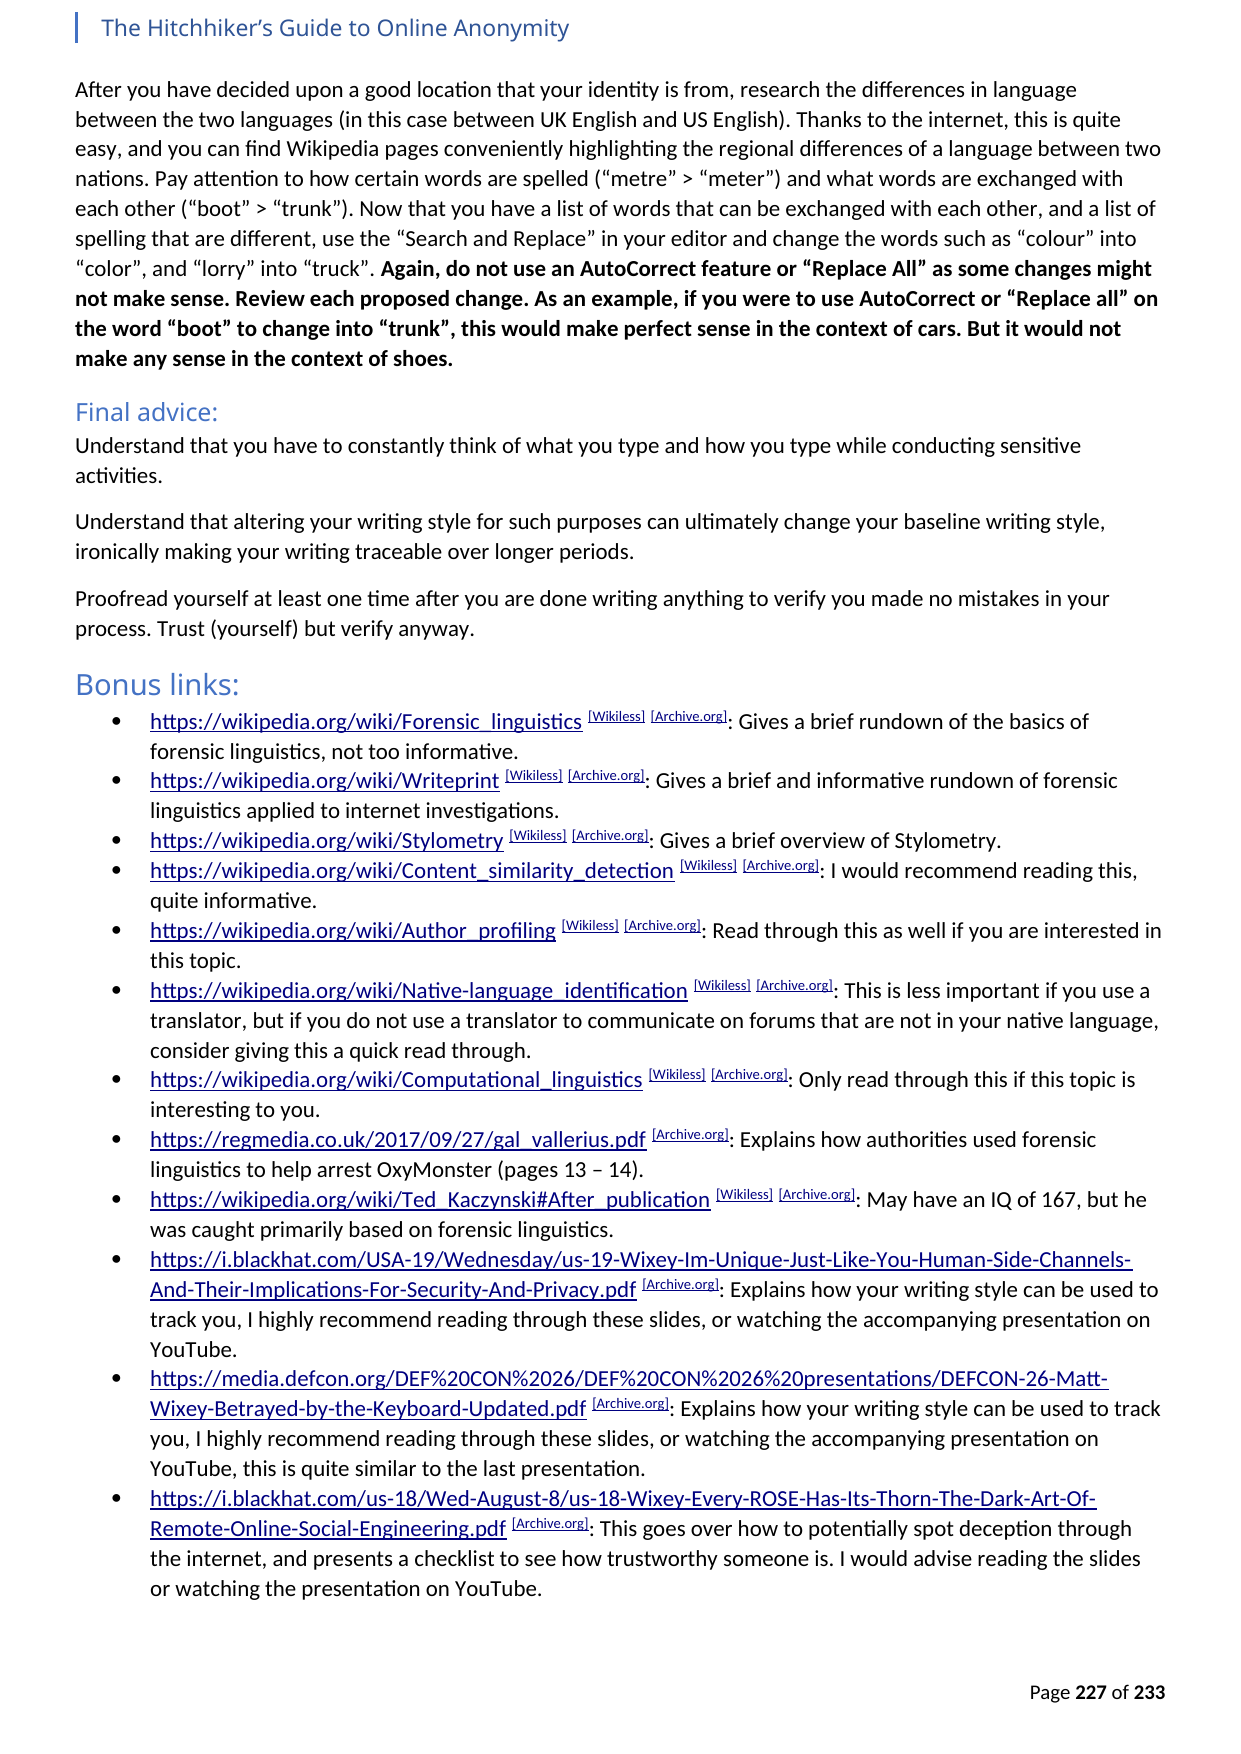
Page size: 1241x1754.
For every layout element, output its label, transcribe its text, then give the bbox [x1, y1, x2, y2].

list https://media.defcon.org/DEF%20CON%2026/DEF%20CON%2026%20presentations/DEFCON-26-Matt-Wixey-Betrayed-by-the-Keyboard-Updated.pdf [Archive.org]: Explains how your writing style can be used to track you, I highly recommend reading through these slides, or watching the accompanying presentation on YouTube, this is quite similar to the last presentation. [112, 1364, 1165, 1482]
list https://wikipedia.org/wiki/Author_profiling [Wikiless] [Archive.org]: Read through this as well if you are interested in this topic. [112, 916, 1165, 974]
list https://i.blackhat.com/USA-19/Wednesday/us-19-Wixey-Im-Unique-Just-Like-You-Human-Side-Channels-And-Their-Implications-For-Security-And-Privacy.pdf [Archive.org]: Explains how your writing style can be used to track you, I highly recommend reading through these slides, or watching the accompanying presentation on YouTube. [112, 1245, 1165, 1363]
subtitle Bonus links: [75, 664, 1165, 704]
text Proofread yourself at least one time after you are done writing anything to verify you made no mistakes in your process. Trust (yourself) but verify anyway. [75, 584, 1165, 642]
list https://wikipedia.org/wiki/Stylometry [Wikiless] [Archive.org]: Gives a brief overview of Stylometry. [112, 826, 1165, 854]
list https://wikipedia.org/wiki/Writeprint [Wikiless] [Archive.org]: Gives a brief and informative rundown of forensic linguistics applied to internet investigations. [112, 767, 1165, 824]
text After you have decided upon a good location that your identity is from, research the differences in language between the two languages (in this case between UK English and US English). Thanks to the internet, this is quite easy, and you can find Wikipedia pages conveniently highlighting the regional differences of a language between two nations. Pay attention to how certain words are spelled (“metre” > “meter”) and what words are exchanged with each other (“boot” > “trunk”). Now that you have a list of words that can be exchanged with each other, and a list of spelling that are different, use the “Search and Replace” in your editor and change the words such as “colour” into “color”, and “lorry” into “truck”. Again, do not use an AutoCorrect feature or “Replace All” as some changes might not make sense. Review each proposed change. As an example, if you were to use AutoCorrect or “Replace all” on the word “boot” to change into “trunk”, this would make perfect sense in the context of cars. But it would not make any sense in the context of shoes. [75, 75, 1165, 372]
list https://wikipedia.org/wiki/Content_similarity_detection [Wikiless] [Archive.org]: I would recommend reading this, quite informative. [112, 856, 1165, 914]
list https://regmedia.co.uk/2017/09/27/gal_vallerius.pdf [Archive.org]: Explains how authorities used forensic linguistics to help arrest OxyMonster (pages 13 – 14). [112, 1125, 1165, 1183]
list https://wikipedia.org/wiki/Computational_linguistics [Wikiless] [Archive.org]: Only read through this if this topic is interesting to you. [112, 1066, 1165, 1123]
list https://i.blackhat.com/us-18/Wed-August-8/us-18-Wixey-Every-ROSE-Has-Its-Thorn-The-Dark-Art-Of-Remote-Online-Social-Engineering.pdf [Archive.org]: This goes over how to potentially spot deception through the internet, and presents a checklist to see how trustworthy someone is. I would advise reading the slides or watching the presentation on YouTube. [112, 1484, 1165, 1602]
subtitle Final advice: [75, 394, 1165, 429]
list https://wikipedia.org/wiki/Forensic_linguistics [Wikiless] [Archive.org]: Gives a brief rundown of the basics of forensic linguistics, not too informative. [112, 707, 1165, 765]
text Understand that you have to constantly think of what you type and how you type while conducting sensitive activities. [75, 431, 1165, 489]
list https://wikipedia.org/wiki/Ted_Kaczynski#After_publication [Wikiless] [Archive.org]: May have an IQ of 167, but he was caught primarily based on forensic linguistics. [112, 1185, 1165, 1243]
text Understand that altering your writing style for such purposes can ultimately change your baseline writing style, ironically making your writing traceable over longer periods. [75, 507, 1165, 565]
list https://wikipedia.org/wiki/Native-language_identification [Wikiless] [Archive.org]: This is less important if you use a translator, but if you do not use a translator to communicate on forums that are not in your native language, consider giving this a quick read through. [112, 976, 1165, 1064]
